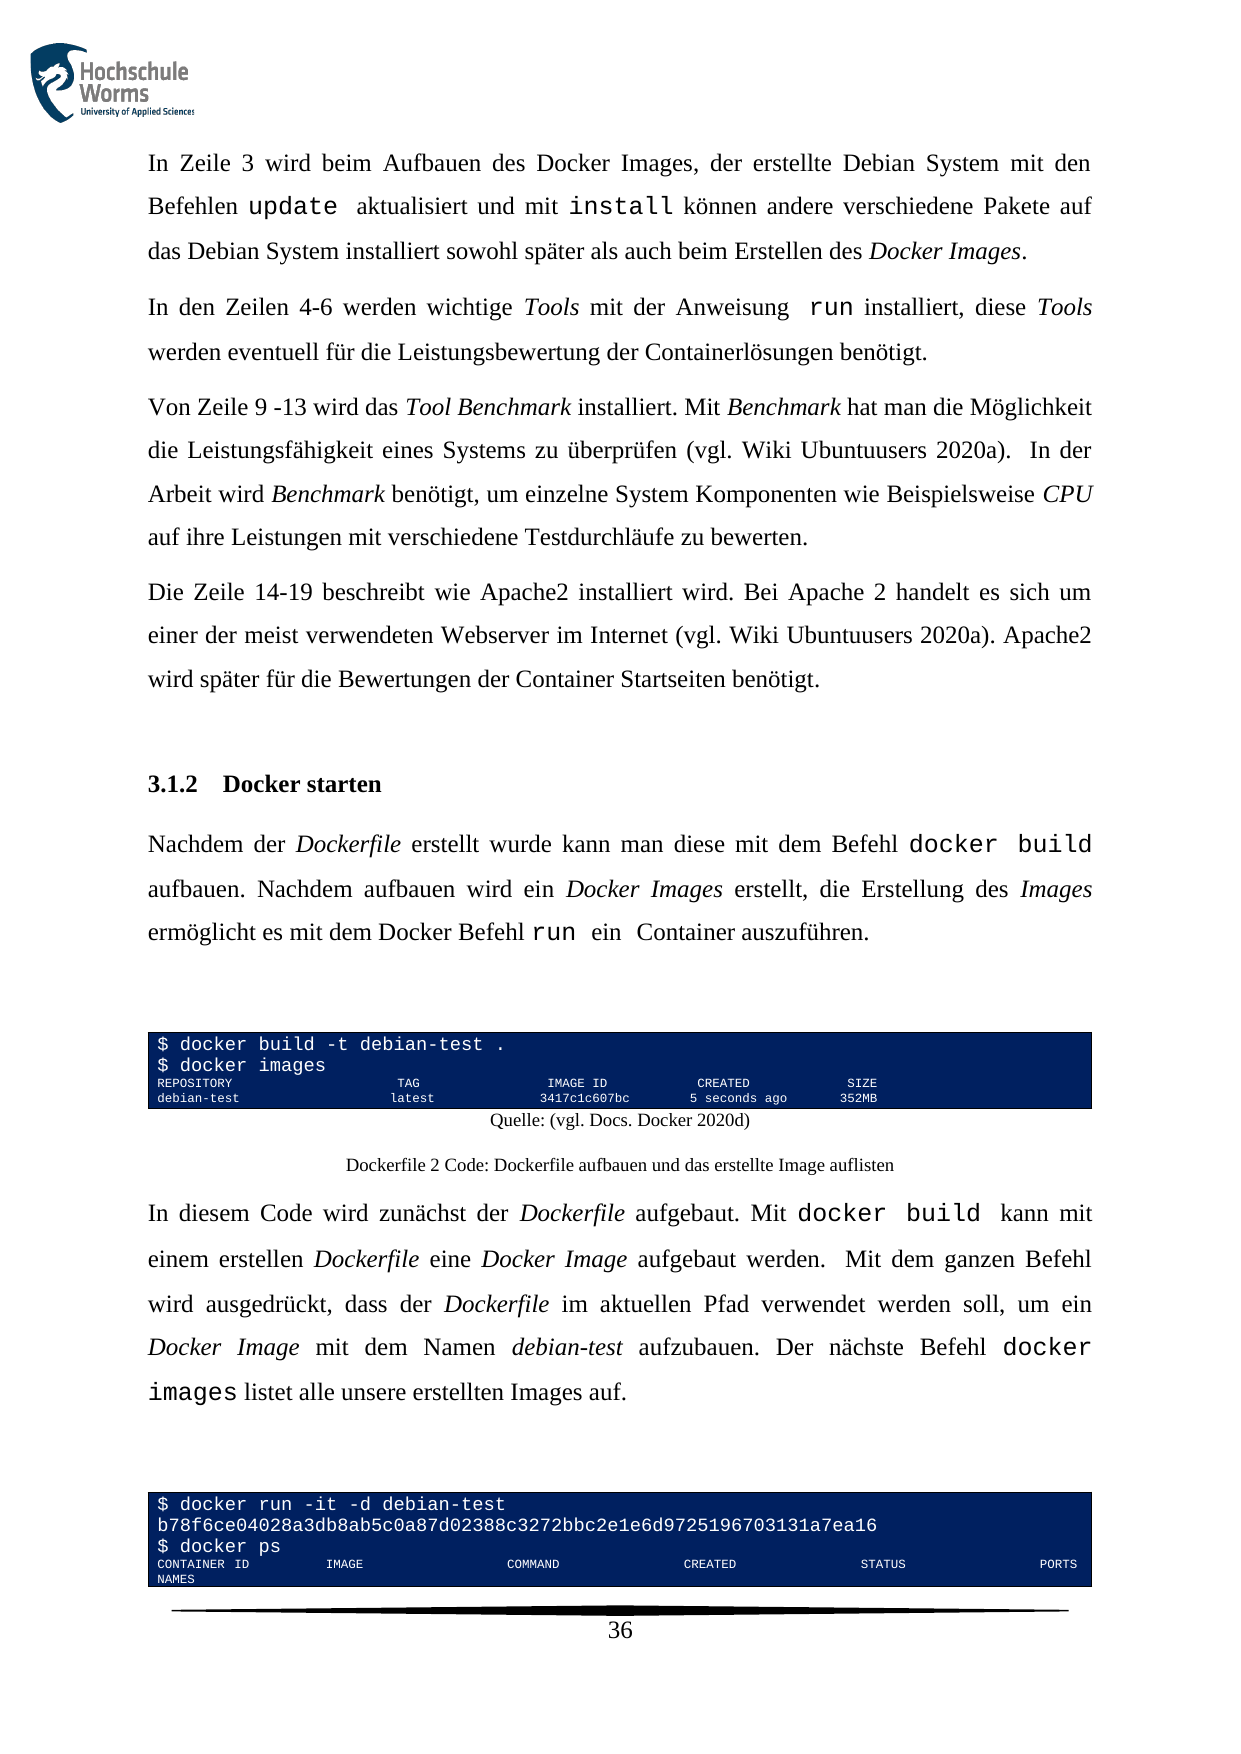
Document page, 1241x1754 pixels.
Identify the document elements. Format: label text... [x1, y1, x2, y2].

text In Zeile 3 wird beim Aufbauen des Docker Images, der erstellte Debian System mit den Befehlen update aktualisiert und mit install können andere verschiedene Pakete auf das Debian System installiert sowohl später als auch beim Erstellen des Docker Images. [148, 148, 1092, 265]
text b78f6ce04028a3db8ab5c0a87d02388c3272bbc2e1e6d9725196703131a7ea16 [149, 1513, 1091, 1534]
text Von Zeile 9 -13 wird das Tool Benchmark installiert. Mit Benchmark hat man die Möglichkeit die Leistungsfähigkeit eines Systems zu überprüfen (vgl. Wiki Ubuntuusers 2020a). In der Arbeit wird Benchmark benötigt, um einzelne System Komponenten wie Beispielsweise CPU auf ihre Leistungen mit verschiedene Testdurchläufe zu bewerten. [148, 392, 1092, 551]
text debian-test latest 3417c1c607bc 5 seconds ago 352MB [149, 1088, 1091, 1108]
subtitle Docker starten [148, 769, 1092, 798]
text $ docker images [149, 1053, 1091, 1074]
text Nachdem der Dockerfile erstellt wurde kann man diese mit dem Befehl docker build aufbauen. Nachdem aufbauen wird ein Docker Images erstellt, die Erstellung des Images ermöglicht es mit dem Docker Befehl run ein Container auszuführen. [148, 829, 1092, 948]
text CONTAINER ID IMAGE COMMAND CREATED STATUS PORTS NAMES [149, 1555, 1091, 1586]
text Quelle: (vgl. Docs. Docker 2020d) [148, 1109, 1092, 1131]
text Die Zeile 14-19 beschreibt wie Apache2 installiert wird. Bei Apache 2 handelt es sich um einer der meist verwendeten Webserver im Internet (vgl. Wiki Ubuntuusers 2020a). Apache2 wird später für die Bewertungen der Container Startseiten benötigt. [148, 577, 1092, 692]
text In diesem Code wird zunächst der Dockerfile aufgebaut. Mit docker build kann mit einem erstellen Dockerfile eine Docker Image aufgebaut werden. Mit dem ganzen Befehl wird ausgedrückt, dass der Dockerfile im aktuellen Pfad verwendet werden soll, um ein Docker Image mit dem Namen debian-test aufzubauen. Der nächste Befehl docker images listet alle unsere erstellten Images auf. [148, 1198, 1092, 1408]
text In den Zeilen 4-6 werden wichtige Tools mit der Anweisung run installiert, diese Tools werden eventuell für die Leistungsbewertung der Containerlösungen benötigt. [148, 292, 1092, 366]
text $ docker ps [149, 1534, 1091, 1555]
text $ docker build -t debian-test . [149, 1033, 1091, 1053]
text Dockerfile 2 Code: Dockerfile aufbauen und das erstellte Image auflisten [148, 1154, 1092, 1175]
text $ docker run -it -d debian-test [149, 1493, 1091, 1513]
text REPOSITORY TAG IMAGE ID CREATED SIZE [149, 1074, 1091, 1088]
